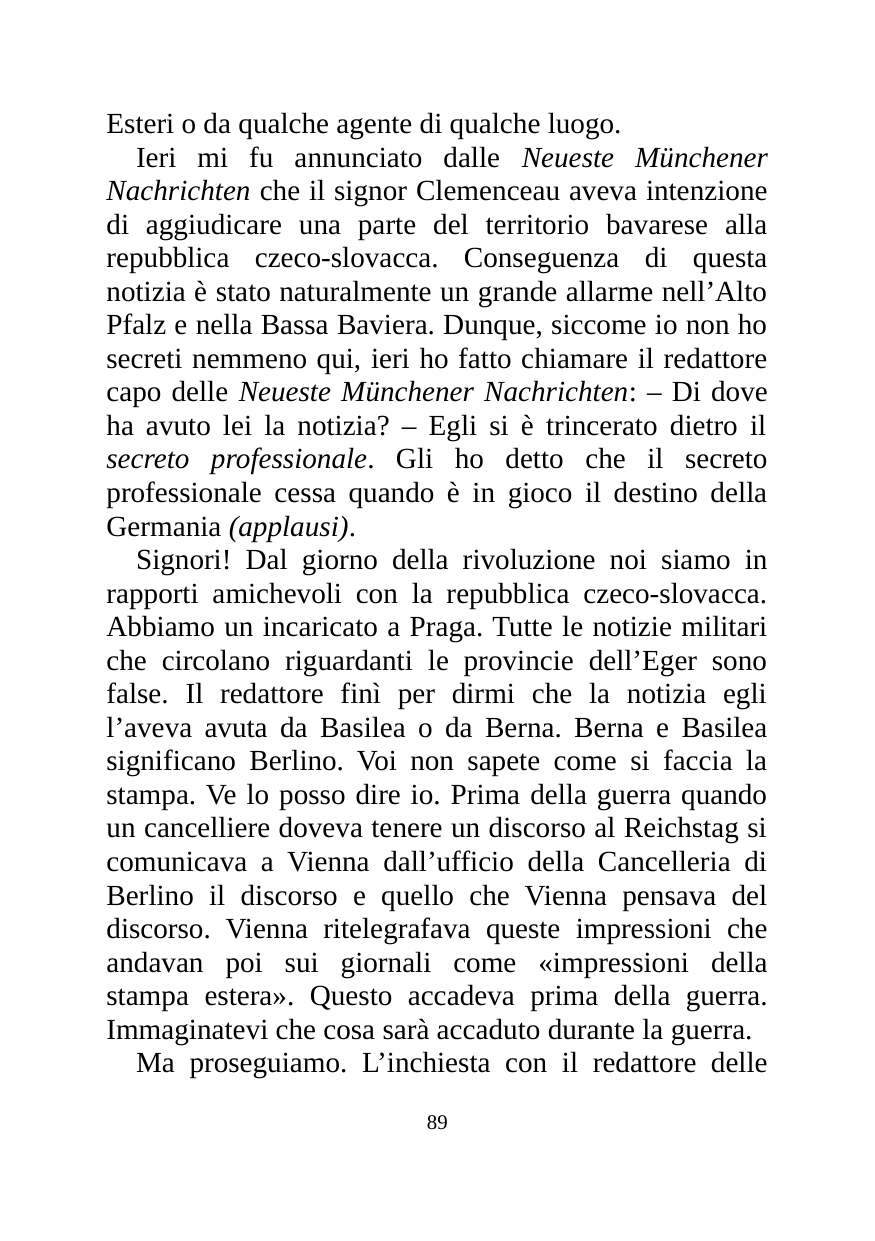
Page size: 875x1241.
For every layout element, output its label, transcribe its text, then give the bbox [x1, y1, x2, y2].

text Esteri o da qualche agente di qualche luogo. [106, 106, 768, 140]
text Ma proseguiamo. L’inchiesta con il redattore delle [106, 1045, 768, 1079]
text Ieri mi fu annunciato dalle Neueste Münchener Nachrichten che il signor Clemenceau aveva intenzione di aggiudicare una parte del territorio bavarese alla repubblica czeco-slovacca. Conseguenza di questa notizia è stato naturalmente un grande allarme nell’Alto Pfalz e nella Bassa Baviera. Dunque, siccome io non ho secreti nemmeno qui, ieri ho fatto chiamare il redattore capo delle Neueste Münchener Nachrichten: – Di dove ha avuto lei la notizia? – Egli si è trincerato dietro il secreto professionale. Gli ho detto che il secreto professionale cessa quando è in gioco il destino della Germania (applausi). [106, 140, 768, 542]
text Signori! Dal giorno della rivoluzione noi siamo in rapporti amichevoli con la repubblica czeco-slovacca. Abbiamo un incaricato a Praga. Tutte le notizie militari che circolano riguardanti le provincie dell’Eger sono false. Il redattore finì per dirmi che la notizia egli l’aveva avuta da Basilea o da Berna. Berna e Basilea significano Berlino. Voi non sapete come si faccia la stampa. Ve lo posso dire io. Prima della guerra quando un cancelliere doveva tenere un discorso al Reichstag si comunicava a Vienna dall’ufficio della Cancelleria di Berlino il discorso e quello che Vienna pensava del discorso. Vienna ritelegrafava queste impressioni che andavan poi sui giornali come «impressioni della stampa estera». Questo accadeva prima della guerra. Immaginatevi che cosa sarà accaduto durante la guerra. [106, 542, 768, 1045]
